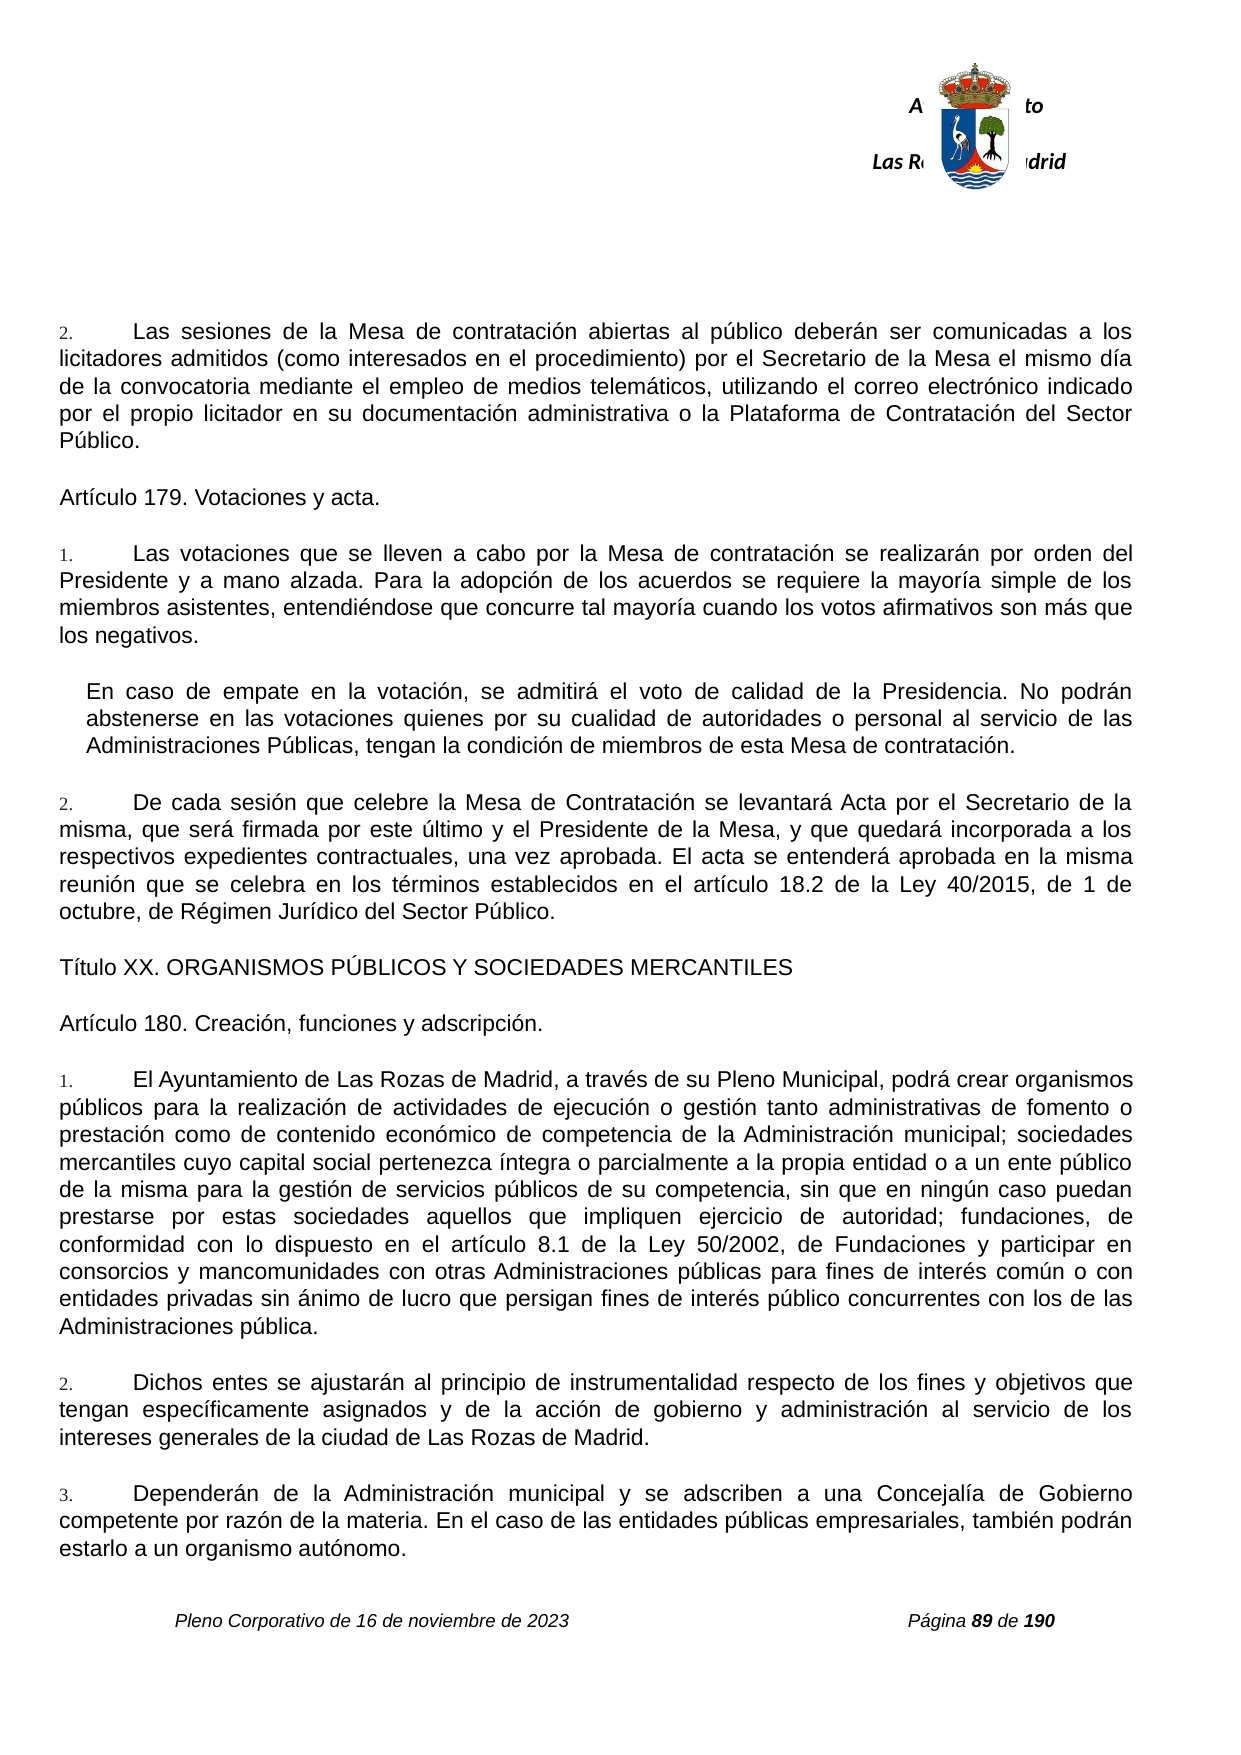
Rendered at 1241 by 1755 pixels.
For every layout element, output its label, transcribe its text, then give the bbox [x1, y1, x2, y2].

list Las votaciones que se lleven a cabo por la Mesa de contratación se realizarán por orden del Presidente y a mano alzada. Para la adopción de los acuerdos se requiere la mayoría simple de los miembros asistentes, entendiéndose que concurre tal mayoría cuando los votos afirmativos son más que los negativos. [59, 539, 1134, 648]
list Dichos entes se ajustarán al principio de instrumentalidad respecto de los fines y objetivos que tengan específicamente asignados y de la acción de gobierno y administración al servicio de los intereses generales de la ciudad de Las Rozas de Madrid. [59, 1369, 1134, 1450]
text Artículo 179. Votaciones y acta. [59, 483, 1134, 510]
list El Ayuntamiento de Las Rozas de Madrid, a través de su Pleno Municipal, podrá crear organismos públicos para la realización de actividades de ejecución o gestión tanto administrativas de fomento o prestación como de contenido económico de competencia de la Administración municipal; sociedades mercantiles cuyo capital social pertenezca íntegra o parcialmente a la propia entidad o a un ente público de la misma para la gestión de servicios públicos de su competencia, sin que en ningún caso puedan prestarse por estas sociedades aquellos que impliquen ejercicio de autoridad; fundaciones, de conformidad con lo dispuesto en el artículo 8.1 de la Ley 50/2002, de Fundaciones y participar en consorcios y mancomunidades con otras Administraciones públicas para fines de interés común o con entidades privadas sin ánimo de lucro que persigan fines de interés público concurrentes con los de las Administraciones pública. [59, 1066, 1134, 1339]
text Título XX. ORGANISMOS PÚBLICOS Y SOCIEDADES MERCANTILES [59, 954, 1134, 981]
list Las sesiones de la Mesa de contratación abiertas al público deberán ser comunicadas a los licitadores admitidos (como interesados en el procedimiento) por el Secretario de la Mesa el mismo día de la convocatoria mediante el empleo de medios telemáticos, utilizando el correo electrónico indicado por el propio licitador en su documentación administrativa o la Plataforma de Contratación del Sector Público. [59, 318, 1134, 454]
text En caso de empate en la votación, se admitirá el voto de calidad de la Presidencia. No podrán abstenerse en las votaciones quienes por su cualidad de autoridades o personal al servicio de las Administraciones Públicas, tengan la condición de miembros de esta Mesa de contratación. [86, 678, 1134, 759]
text Artículo 180. Creación, funciones y adscripción. [59, 1010, 1134, 1037]
list De cada sesión que celebre la Mesa de Contratación se levantará Acta por el Secretario de la misma, que será firmada por este último y el Presidente de la Mesa, y que quedará incorporada a los respectivos expedientes contractuales, una vez aprobada. El acta se entenderá aprobada en la misma reunión que se celebra en los términos establecidos en el artículo 18.2 de la Ley 40/2015, de 1 de octubre, de Régimen Jurídico del Sector Público. [59, 788, 1134, 924]
list Dependerán de la Administración municipal y se adscriben a una Concejalía de Gobierno competente por razón de la materia. En el caso de las entidades públicas empresariales, también podrán estarlo a un organismo autónomo. [59, 1480, 1134, 1561]
